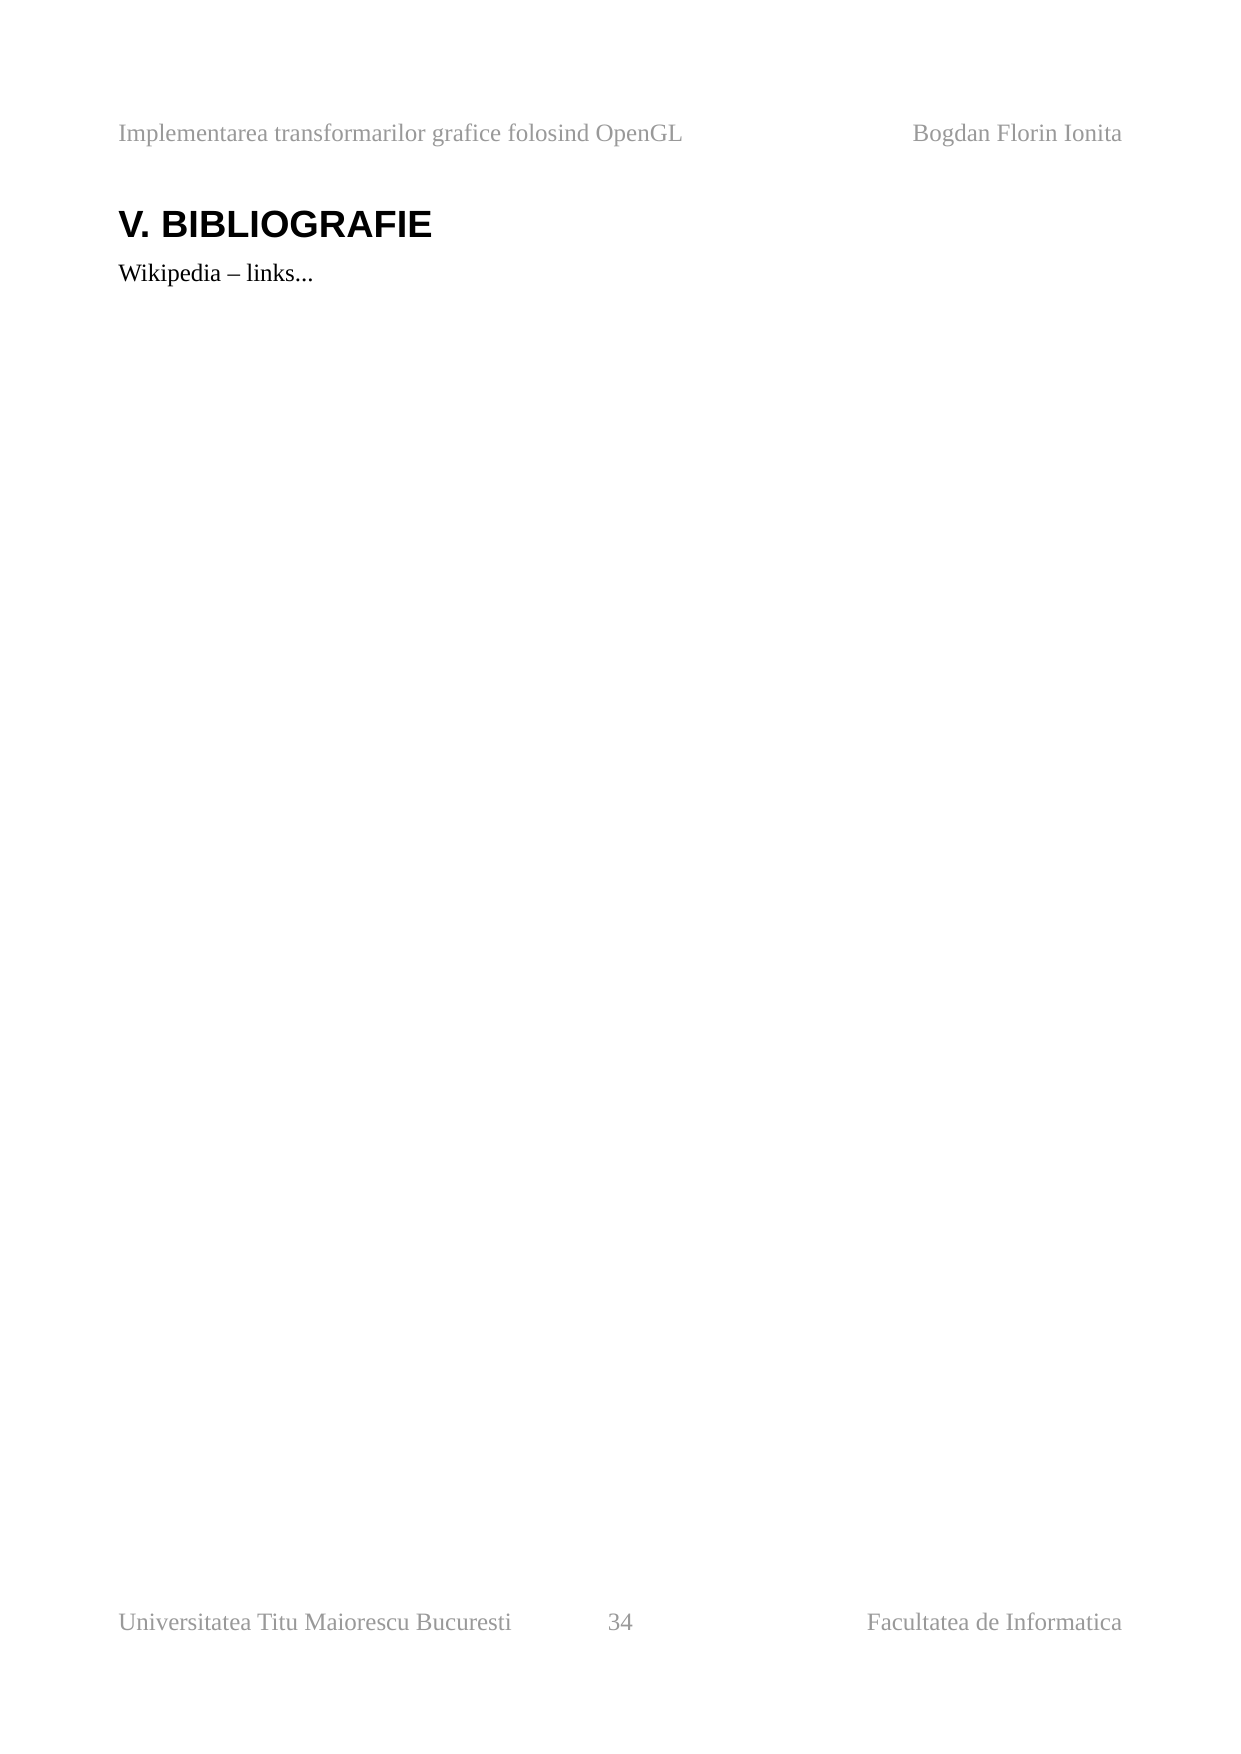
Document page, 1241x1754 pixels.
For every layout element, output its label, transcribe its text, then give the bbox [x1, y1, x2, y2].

text Wikipedia – links... [118, 258, 1122, 287]
subtitle V. BIBLIOGRAFIE [118, 202, 1122, 246]
